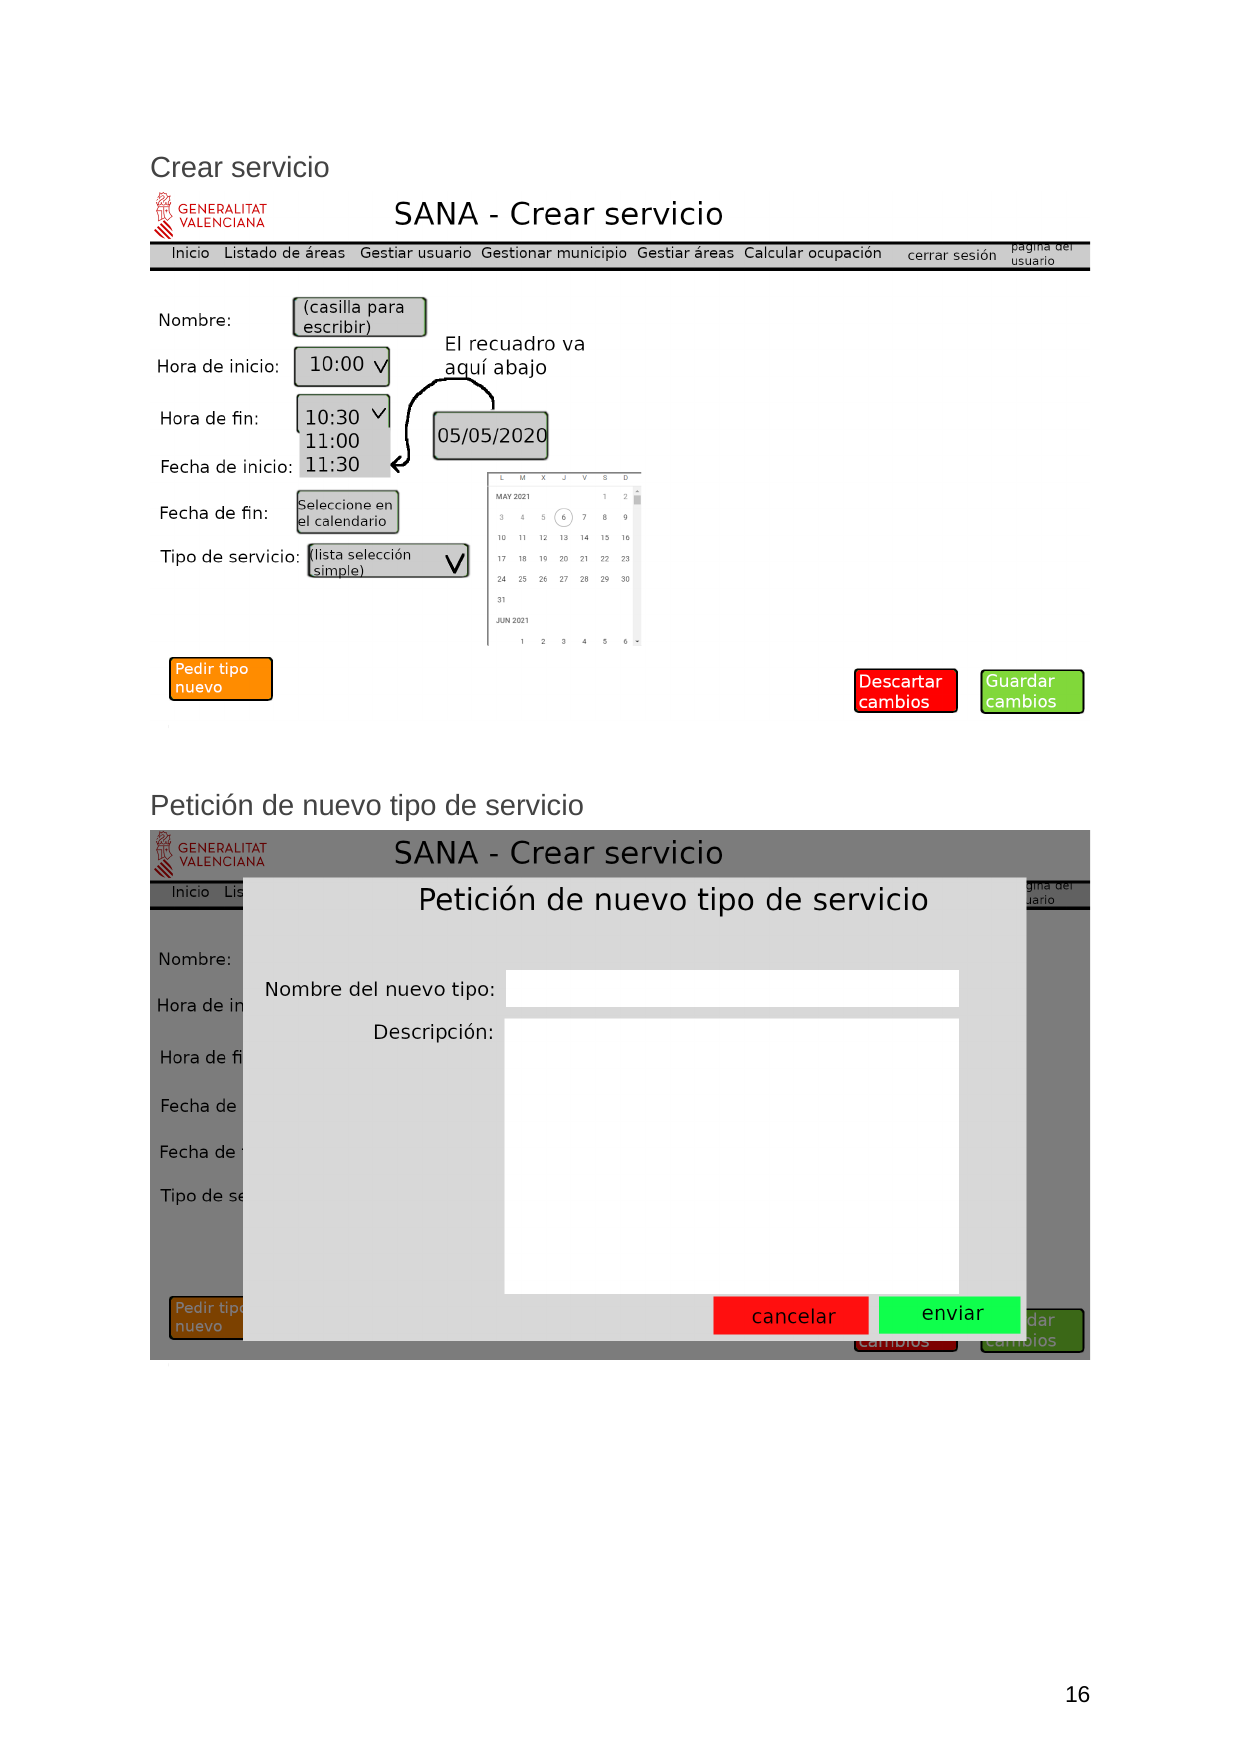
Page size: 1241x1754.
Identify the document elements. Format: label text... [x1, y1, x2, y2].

subtitle Petición de nuevo tipo de servicio [150, 788, 1090, 822]
picture [150, 191, 1091, 721]
subtitle Crear servicio [150, 150, 1090, 183]
picture [150, 830, 1091, 1360]
